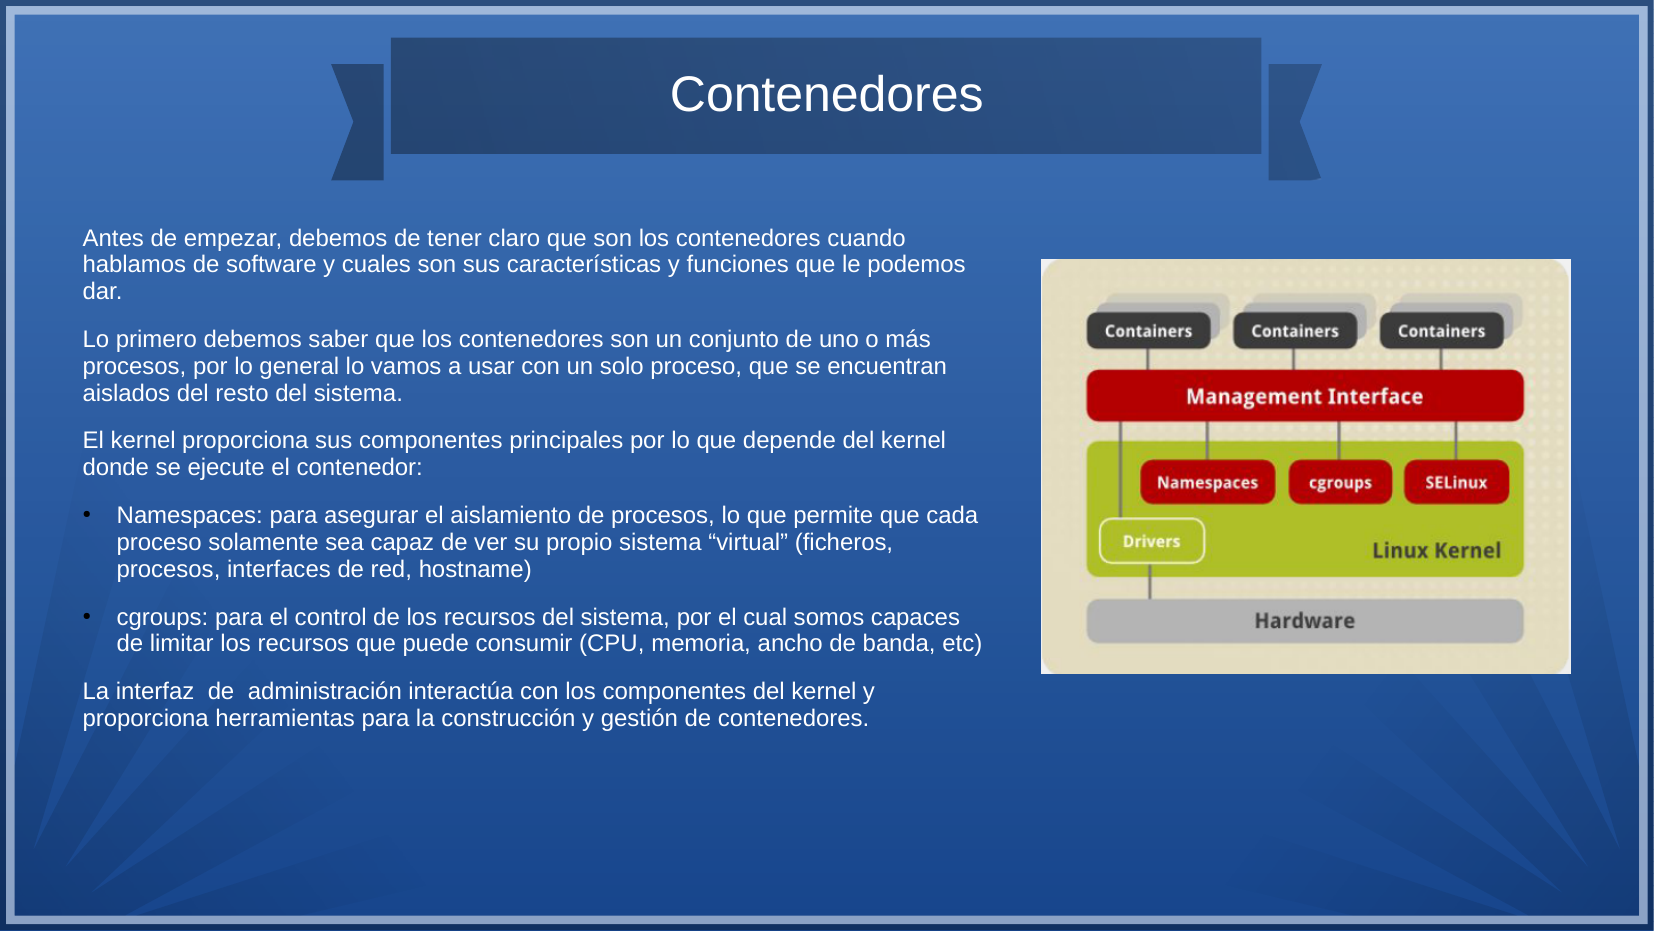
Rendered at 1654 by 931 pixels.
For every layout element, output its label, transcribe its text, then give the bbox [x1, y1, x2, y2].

list Antes de empezar, debemos de tener claro que son los contenedores cuando hablamos de software y cuales son sus características y funciones que le podemos dar. Lo primero debemos saber que los contenedores son un conjunto de uno o más procesos, por lo general lo vamos a usar con un solo proceso, que se encuentran aislados del resto del sistema. El kernel proporciona sus componentes principales por lo que depende del kernel donde se ejecute el contenedor: Namespaces: para asegurar el aislamiento de procesos, lo que permite que cada proceso solamente sea capaz de ver su propio sistema “virtual” (ficheros, procesos, interfaces de red, hostname) cgroups: para el control de los recursos del sistema, por el cual somos capaces de limitar los recursos que puede consumir (CPU, memoria, ancho de banda, etc) La interfaz de administración interactúa con los componentes del kernel y proporciona herramientas para la construcción y gestión de contenedores. [82, 224, 993, 745]
title Contenedores [389, 35, 1264, 154]
picture [1041, 259, 1571, 674]
